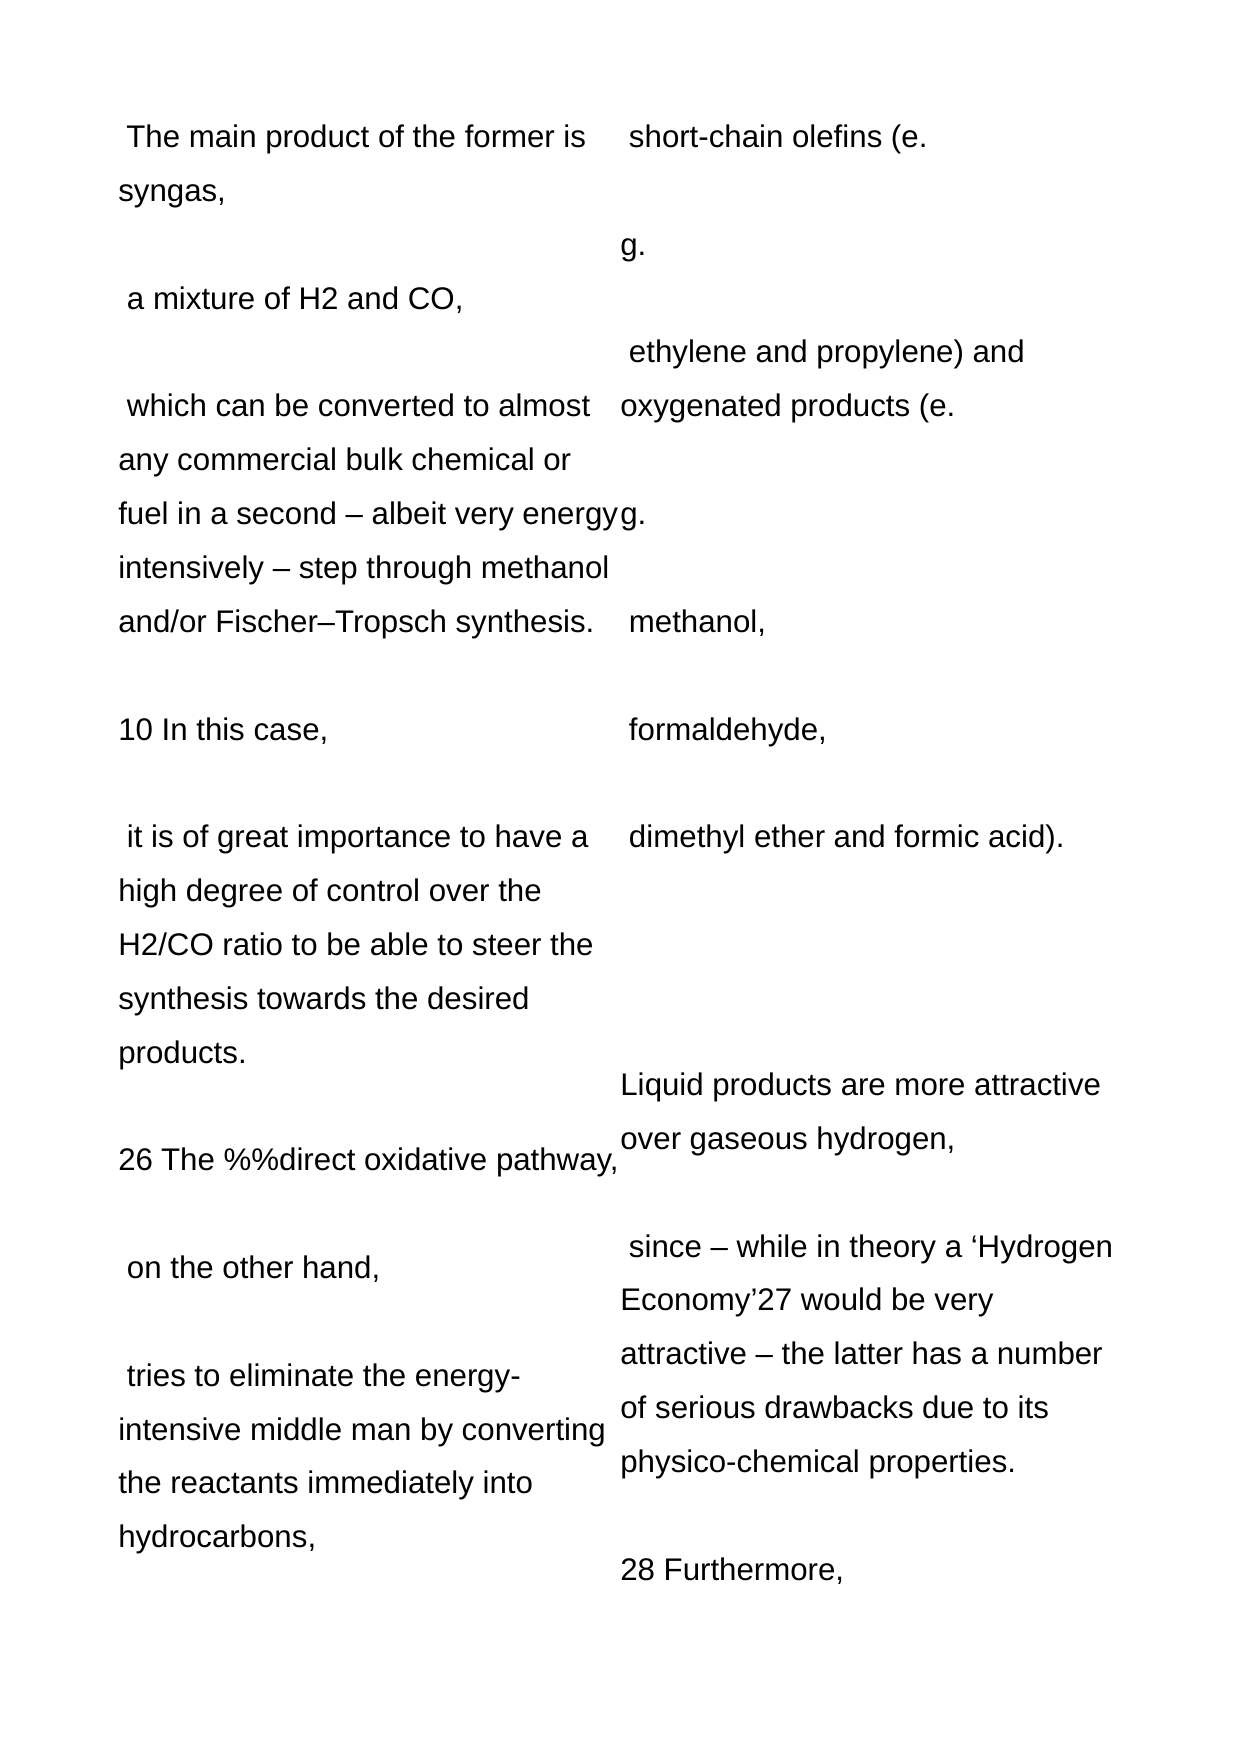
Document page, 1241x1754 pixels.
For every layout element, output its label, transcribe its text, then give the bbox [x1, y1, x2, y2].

text ethylene and propylene) and oxygenated products (e. [620, 333, 1122, 423]
text since – while in theory a ‘Hydrogen Economy’27 would be very attractive – the latter has a number of serious drawbacks due to its physico-chemical properties. [620, 1228, 1122, 1479]
text g. [620, 495, 1122, 531]
text 28 Furthermore, [620, 1551, 1122, 1587]
text on the other hand, [118, 1249, 620, 1285]
text it is of great importance to have a high degree of control over the H2/CO ratio to be able to steer the synthesis towards the desired products. [118, 818, 620, 1069]
text formaldehyde, [620, 711, 1122, 746]
text 10 In this case, [118, 711, 620, 746]
text tries to eliminate the energy-intensive middle man by converting the reactants immediately into hydrocarbons, [118, 1357, 620, 1554]
text 26 The %%direct oxidative pathway, [118, 1141, 620, 1177]
text The main product of the former is syngas, [118, 118, 620, 208]
text which can be converted to almost any commercial bulk chemical or fuel in a second – albeit very energy intensively – step through methanol and/or Fischer–Tropsch synthesis. [118, 387, 620, 639]
text a mixture of H2 and CO, [118, 280, 620, 316]
text methanol, [620, 603, 1122, 639]
text dimethyl ether and formic acid). [620, 818, 1122, 854]
text Liquid products are more attractive over gaseous hydrogen, [620, 1066, 1122, 1156]
text short-chain olefins (e. [620, 118, 1122, 154]
text g. [620, 226, 1122, 262]
